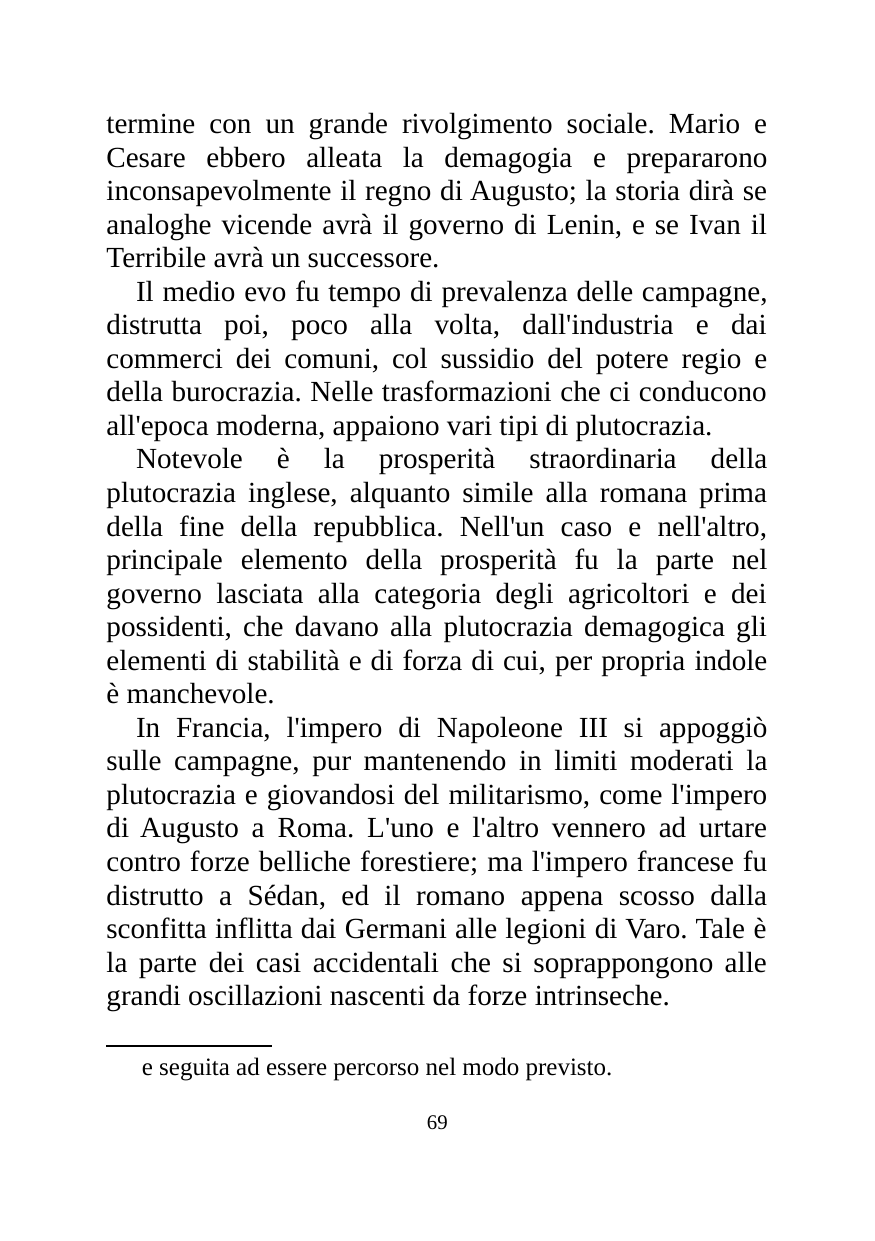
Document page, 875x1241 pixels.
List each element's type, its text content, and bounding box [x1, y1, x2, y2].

text Notevole è la prosperità straordinaria della plutocrazia inglese, alquanto simile alla romana prima della fine della repubblica. Nell'un caso e nell'altro, principale elemento della prosperità fu la parte nel governo lasciata alla categoria degli agricoltori e dei possidenti, che davano alla plutocrazia demagogica gli elementi di stabilità e di forza di cui, per propria indole è manchevole. [106, 442, 768, 710]
text In Francia, l'impero di Napoleone III si appoggiò sulle campagne, pur mantenendo in limiti moderati la plutocrazia e giovandosi del militarismo, come l'impero di Augusto a Roma. L'uno e l'altro vennero ad urtare contro forze belliche forestiere; ma l'impero francese fu distrutto a Sédan, ed il romano appena scosso dalla sconfitta inflitta dai Germani alle legioni di Varo. Tale è la parte dei casi accidentali che si soprappongono alle grandi oscillazioni nascenti da forze intrinseche. [106, 710, 768, 1012]
text Il medio evo fu tempo di prevalenza delle campagne, distrutta poi, poco alla volta, dall'industria e dai commerci dei comuni, col sussidio del potere regio e della burocrazia. Nelle trasformazioni che ci conducono all'epoca moderna, appaiono vari tipi di plutocrazia. [106, 274, 768, 442]
text termine con un grande rivolgimento sociale. Mario e Cesare ebbero alleata la demagogia e prepararono inconsapevolmente il regno di Augusto; la storia dirà se analoghe vicende avrà il governo di Lenin, e se Ivan il Terribile avrà un successore. [106, 106, 768, 274]
text e seguita ad essere percorso nel modo previsto. [106, 1052, 768, 1080]
